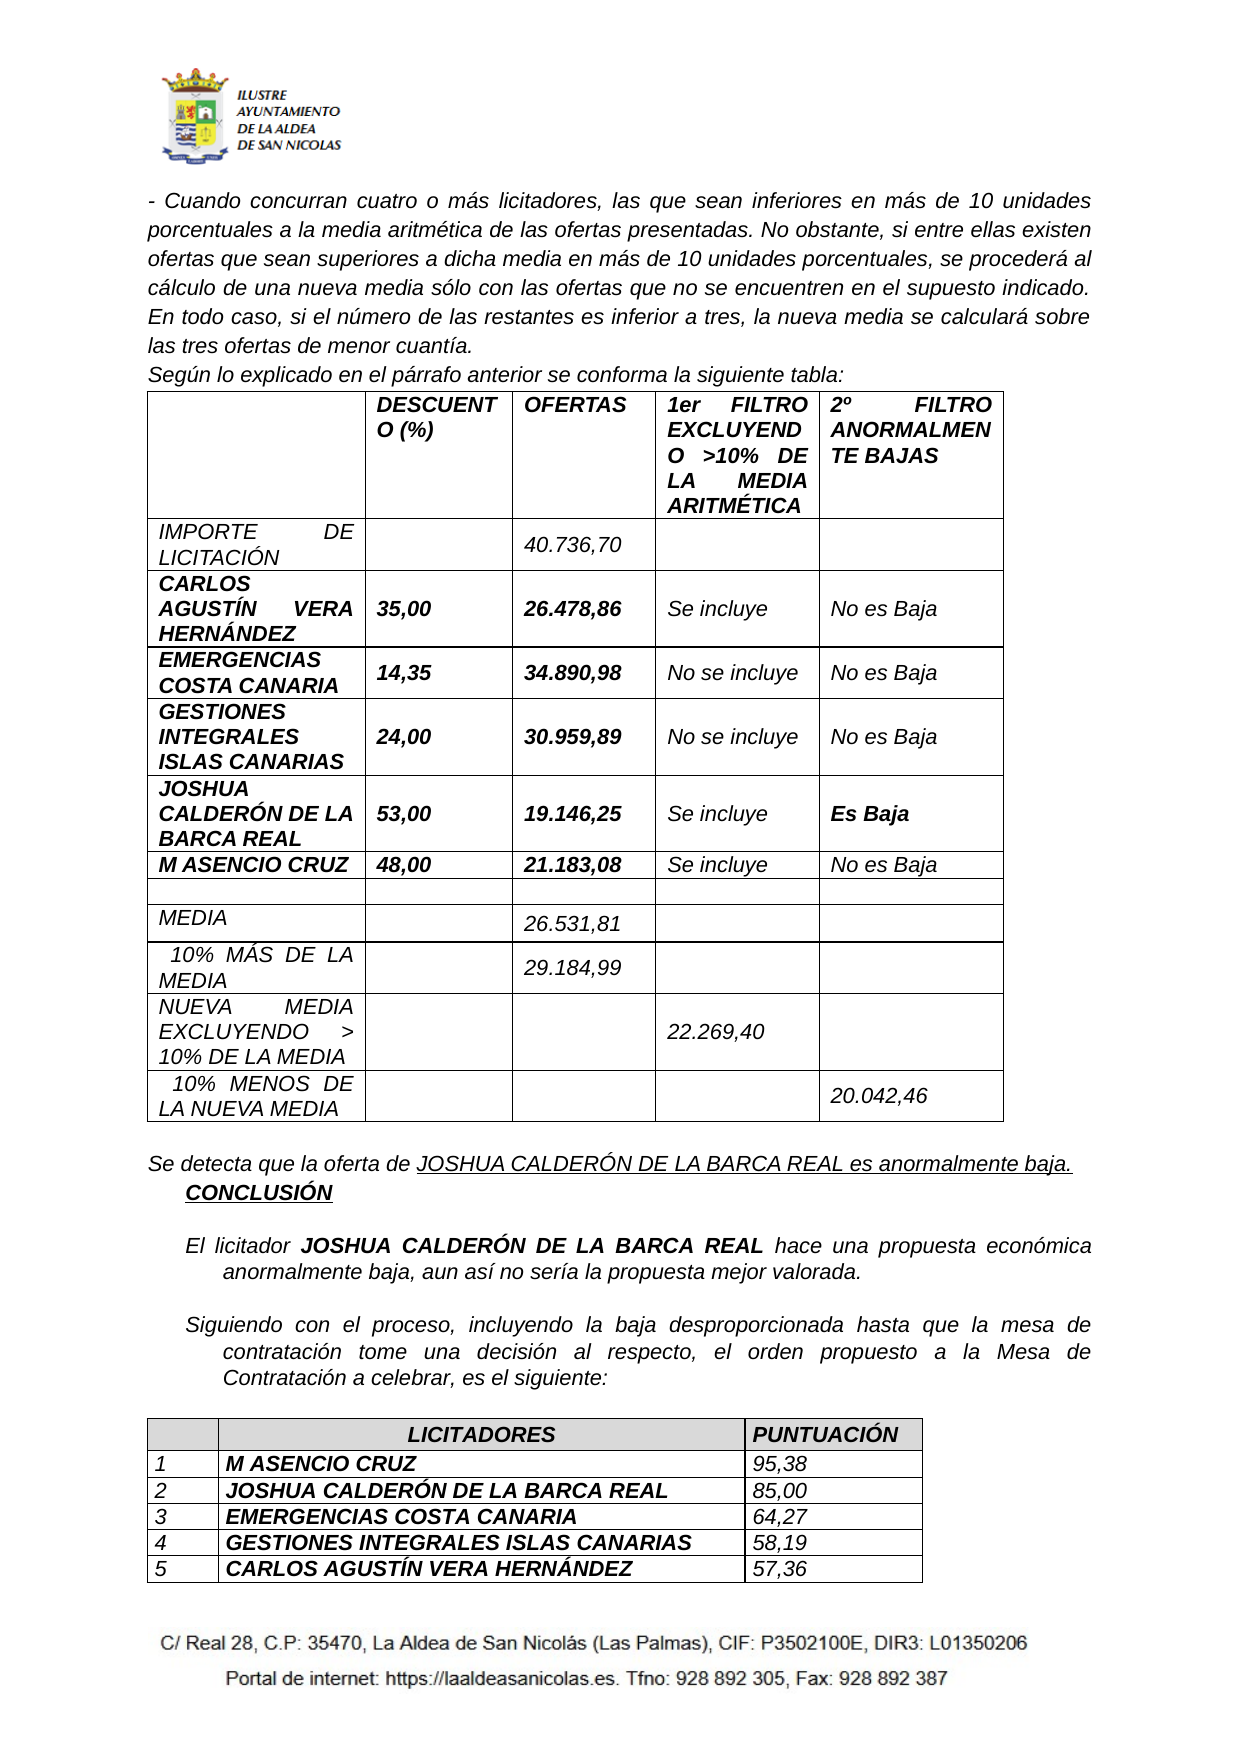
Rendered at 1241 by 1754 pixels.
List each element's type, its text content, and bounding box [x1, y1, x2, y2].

table_cell [820, 943, 1003, 993]
table_cell [820, 519, 1003, 570]
table_cell 1 [148, 1451, 218, 1477]
table_cell JOSHUA CALDERÓN DE LA BARCA REAL [148, 776, 365, 851]
table_cell NUEVA MEDIA EXCLUYENDO > 10% DE LA MEDIA [148, 994, 365, 1069]
table_cell 10% MENOS DE LA NUEVA MEDIA [148, 1071, 365, 1121]
list El licitador JOSHUA CALDERÓN DE LA BARCA REAL hace una propuesta económica anormalmente baja, aun así no sería la propuesta mejor valorada. [185, 1233, 1093, 1284]
table_cell 22.269,40 [656, 994, 819, 1069]
picture [149, 1627, 1034, 1694]
table_cell 26.531,81 [513, 905, 655, 941]
table_cell [366, 943, 512, 993]
table_cell IMPORTE DE LICITACIÓN [148, 519, 365, 570]
table_cell 29.184,99 [513, 943, 655, 993]
table_header 1er FILTRO EXCLUYENDO >10% DE LA MEDIA ARITMÉTICA [656, 392, 819, 518]
table_cell 19.146,25 [513, 776, 655, 851]
table_cell Es Baja [820, 776, 1003, 851]
table_cell M ASENCIO CRUZ [148, 852, 365, 877]
table_cell 20.042,46 [820, 1071, 1003, 1121]
table_cell [366, 994, 512, 1069]
table_cell 58,19 [746, 1530, 922, 1555]
table_header PUNTUACIÓN [746, 1419, 922, 1450]
table_cell [656, 879, 819, 904]
table_cell 24,00 [366, 699, 512, 774]
table_cell Se incluye [656, 776, 819, 851]
table_header LICITADORES [219, 1419, 744, 1450]
table_cell [513, 1071, 655, 1121]
table_cell JOSHUA CALDERÓN DE LA BARCA REAL [219, 1478, 744, 1503]
table_cell GESTIONES INTEGRALES ISLAS CANARIAS [219, 1530, 744, 1555]
table_cell MEDIA [148, 905, 365, 941]
table_header [148, 392, 365, 518]
list Siguiendo con el proceso, incluyendo la baja desproporcionada hasta que la mesa de contratación tome una decisión al respecto, el orden propuesto a la Mesa de Contratación a celebrar, es el siguiente: [185, 1312, 1093, 1390]
picture [148, 60, 357, 172]
table_cell [366, 905, 512, 941]
table_cell 35,00 [366, 571, 512, 646]
table_header [148, 1419, 218, 1450]
text - Cuando concurran cuatro o más licitadores, las que sean inferiores en más de 10 unidades porcentuales a la media aritmética de las ofertas presentadas. No obstante, si entre ellas existen ofertas que sean superiores a dicha media en más de 10 unidades porcentuales, se procederá al cálculo de una nueva media sólo con las ofertas que no se encuentren en el supuesto indicado. En todo caso, si el número de las restantes es inferior a tres, la nueva media se calculará sobre las tres ofertas de menor cuantía. [148, 188, 1093, 358]
table_cell 5 [148, 1556, 218, 1582]
table_cell No se incluye [656, 648, 819, 698]
table_cell 48,00 [366, 852, 512, 877]
table_cell GESTIONES INTEGRALES ISLAS CANARIAS [148, 699, 365, 774]
table_cell No es Baja [820, 699, 1003, 774]
table_cell [820, 905, 1003, 941]
table_cell [366, 1071, 512, 1121]
table_cell No se incluye [656, 699, 819, 774]
table_cell 85,00 [746, 1478, 922, 1503]
table_cell 30.959,89 [513, 699, 655, 774]
table_cell No es Baja [820, 648, 1003, 698]
table_header OFERTAS [513, 392, 655, 518]
table_cell [656, 519, 819, 570]
table_cell 26.478,86 [513, 571, 655, 646]
table_cell Se incluye [656, 852, 819, 877]
table_cell Se incluye [656, 571, 819, 646]
table_cell [656, 943, 819, 993]
table_cell [656, 905, 819, 941]
text Se detecta que la oferta de JOSHUA CALDERÓN DE LA BARCA REAL es anormalmente baja. [148, 1151, 1093, 1176]
table_cell EMERGENCIAS COSTA CANARIA [219, 1504, 744, 1529]
table_cell [820, 994, 1003, 1069]
table_cell 21.183,08 [513, 852, 655, 877]
table_cell [820, 879, 1003, 904]
table_cell 64,27 [746, 1504, 922, 1529]
table_cell 40.736,70 [513, 519, 655, 570]
table_cell 2 [148, 1478, 218, 1503]
table_cell 14,35 [366, 648, 512, 698]
text Según lo explicado en el párrafo anterior se conforma la siguiente tabla: [148, 362, 1093, 387]
table_cell 53,00 [366, 776, 512, 851]
table_cell [148, 879, 365, 904]
table_cell 4 [148, 1530, 218, 1555]
table_header 2º FILTRO ANORMALMENTE BAJAS [820, 392, 1003, 518]
table_cell No es Baja [820, 571, 1003, 646]
table_cell 10% MÁS DE LA MEDIA [148, 943, 365, 993]
table_cell [513, 879, 655, 904]
table_header DESCUENTO (%) [366, 392, 512, 518]
list CONCLUSIÓN [185, 1180, 1093, 1205]
table_cell [656, 1071, 819, 1121]
table_cell 95,38 [746, 1451, 922, 1477]
table_cell No es Baja [820, 852, 1003, 877]
table_cell 57,36 [746, 1556, 922, 1582]
table_cell CARLOS AGUSTÍN VERA HERNÁNDEZ [148, 571, 365, 646]
table_cell 3 [148, 1504, 218, 1529]
table_cell 34.890,98 [513, 648, 655, 698]
table_cell [366, 879, 512, 904]
table_cell CARLOS AGUSTÍN VERA HERNÁNDEZ [219, 1556, 744, 1582]
table_cell [366, 519, 512, 570]
table_cell EMERGENCIAS COSTA CANARIA [148, 648, 365, 698]
table_cell [513, 994, 655, 1069]
table_cell M ASENCIO CRUZ [219, 1451, 744, 1477]
